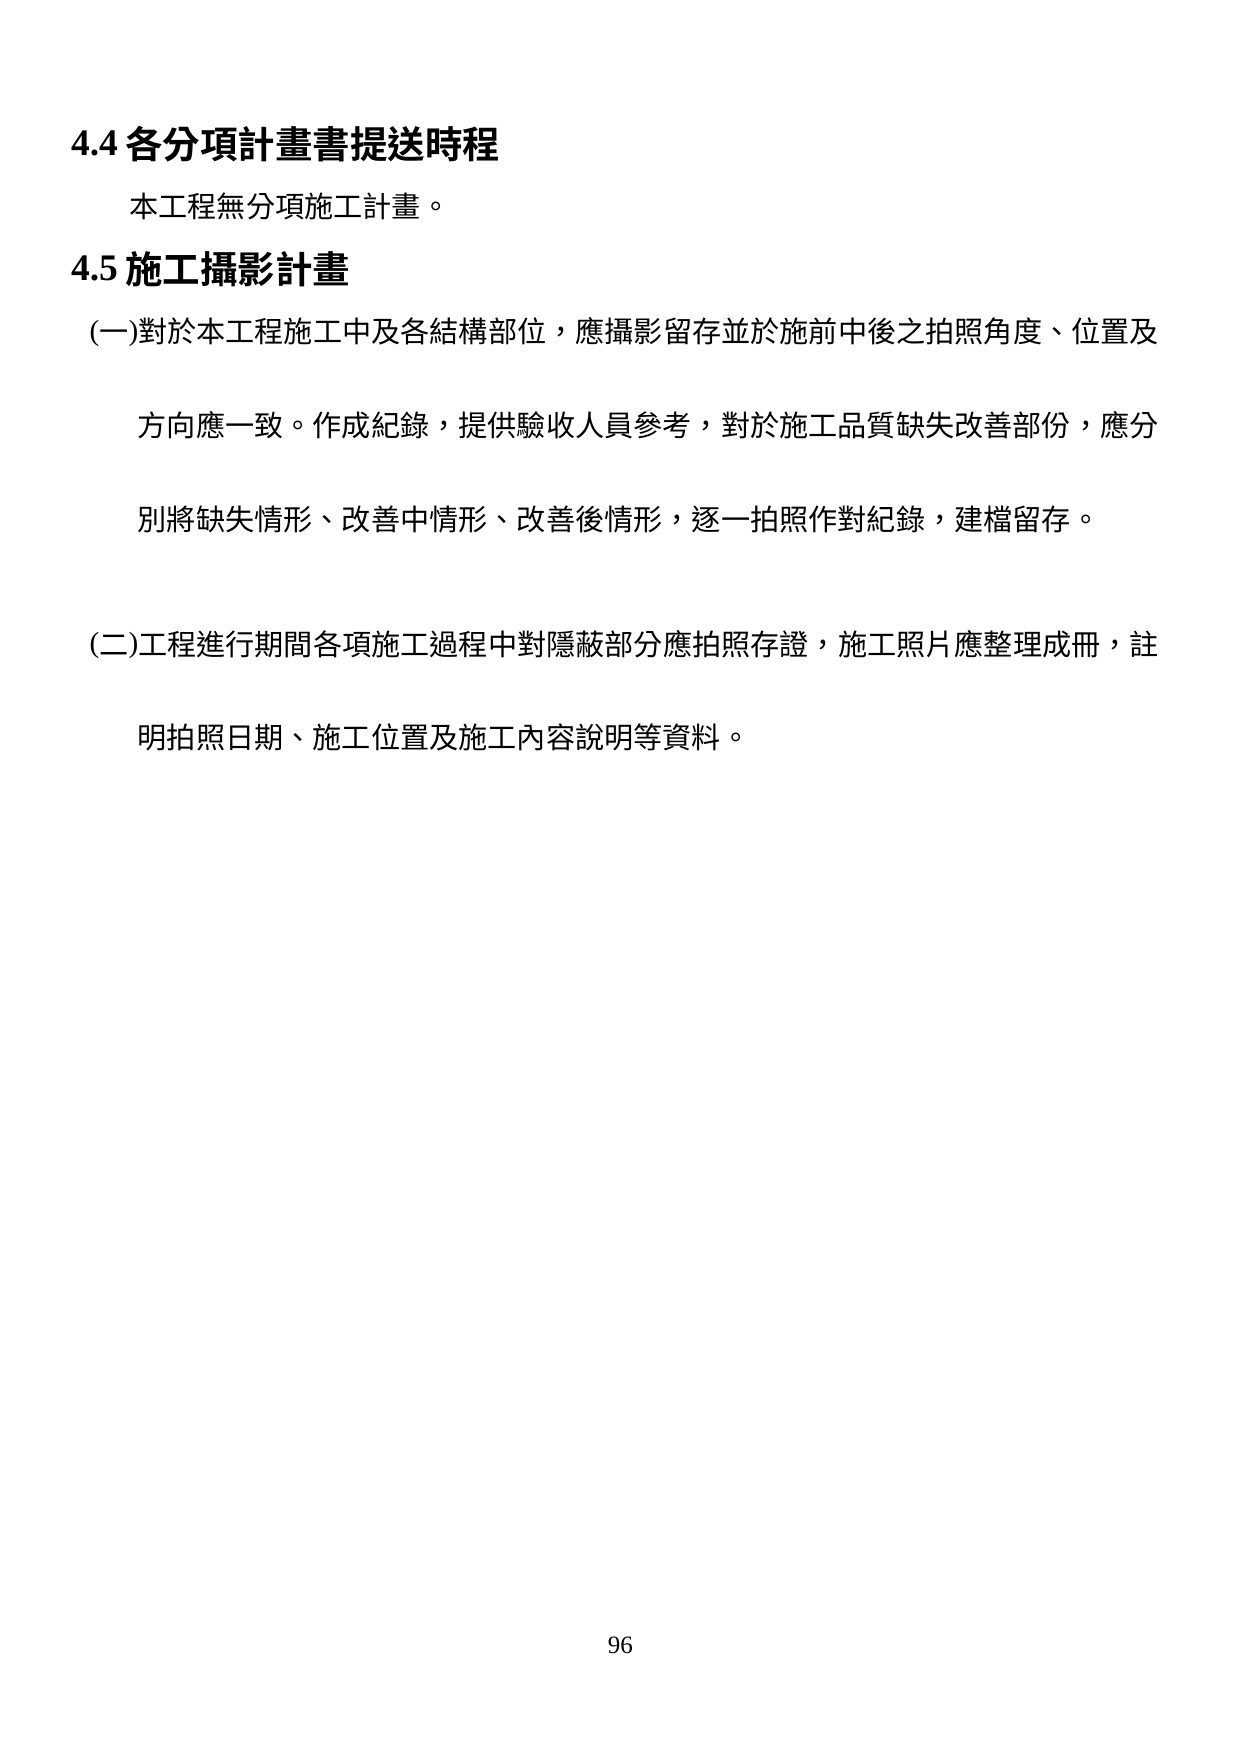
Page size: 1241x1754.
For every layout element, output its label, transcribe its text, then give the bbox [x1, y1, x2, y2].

text (一)對於本工程施工中及各結構部位，應攝影留存並於施前中後之拍照角度、位置及方向應一致。作成紀錄，提供驗收人員參考，對於施工品質缺失改善部份，應分別將缺失情形、改善中情形、改善後情形，逐一拍照作對紀錄，建檔留存。 [89, 288, 1169, 538]
text 4.5施工攝影計畫 [71, 226, 1169, 288]
text 4.4各分項計畫書提送時程 [71, 101, 1169, 163]
text (二)工程進行期間各項施工過程中對隱蔽部分應拍照存證，施工照片應整理成冊，註明拍照日期、施工位置及施工內容說明等資料。 [89, 601, 1169, 757]
text 本工程無分項施工計畫。 [71, 163, 1169, 226]
